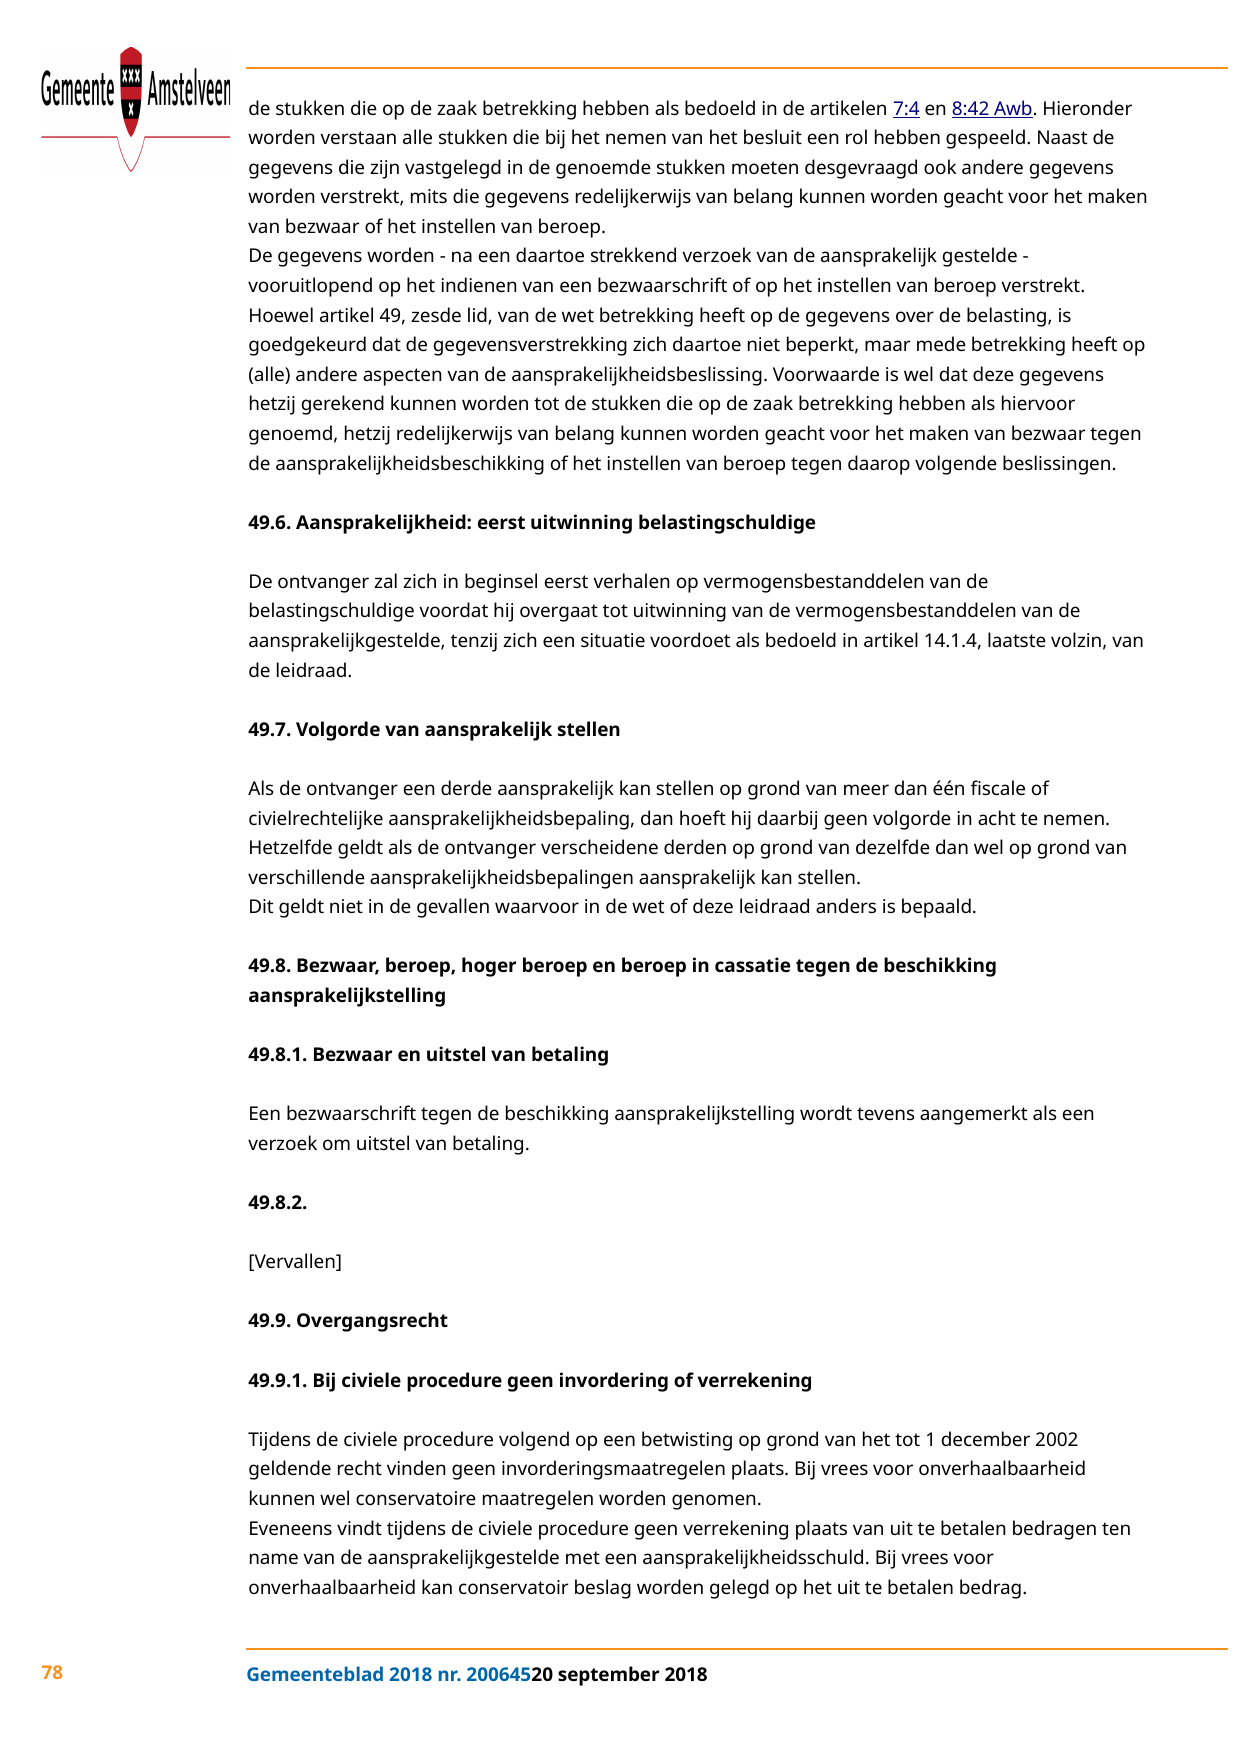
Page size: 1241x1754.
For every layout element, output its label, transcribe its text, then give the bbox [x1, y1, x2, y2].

text De ontvanger zal zich in beginsel eerst verhalen op vermogensbestanddelen van de belastingschuldige voordat hij overgaat tot uitwinning van de vermogensbestanddelen van de aansprakelijkgestelde, tenzij zich een situatie voordoet als bedoeld in artikel 14.1.4, laatste volzin, van de leidraad. [248, 568, 1152, 683]
text [Vervallen] [248, 1248, 1152, 1274]
text 49.8.1. Bezwaar en uitstel van betaling [248, 1041, 1152, 1067]
picture [41, 47, 231, 172]
text 49.7. Volgorde van aansprakelijk stellen [248, 716, 1152, 742]
text Een bezwaarschrift tegen de beschikking aansprakelijkstelling wordt tevens aangemerkt als een verzoek om uitstel van betaling. [248, 1101, 1152, 1156]
text 49.9.1. Bij civiele procedure geen invordering of verrekening [248, 1367, 1152, 1393]
text Tijdens de civiele procedure volgend op een betwisting op grond van het tot 1 december 2002 geldende recht vinden geen invorderingsmaatregelen plaats. Bij vrees voor onverhaalbaarheid kunnen wel conservatoire maatregelen worden genomen. [248, 1426, 1152, 1511]
text 49.6. Aansprakelijkheid: eerst uitwinning belastingschuldige [248, 509, 1152, 535]
text Hoewel artikel 49, zesde lid, van de wet betrekking heeft op de gegevens over de belasting, is goedgekeurd dat de gegevensverstrekking zich daartoe niet beperkt, maar mede betrekking heeft op (alle) andere aspecten van de aansprakelijkheidsbeslissing. Voorwaarde is wel dat deze gegevens hetzij gerekend kunnen worden tot de stukken die op de zaak betrekking hebben als hiervoor genoemd, hetzij redelijkerwijs van belang kunnen worden geacht voor het maken van bezwaar tegen de aansprakelijkheidsbeschikking of het instellen van beroep tegen daarop volgende beslissingen. [248, 302, 1152, 476]
text 49.8. Bezwaar, beroep, hoger beroep en beroep in cassatie tegen de beschikking aansprakelijkstelling [248, 953, 1152, 1008]
text De gegevens worden - na een daartoe strekkend verzoek van de aansprakelijk gestelde - vooruitlopend op het indienen van een bezwaarschrift of op het instellen van beroep verstrekt. [248, 243, 1152, 298]
text Als de ontvanger een derde aansprakelijk kan stellen op grond van meer dan één fiscale of civielrechtelijke aansprakelijkheidsbepaling, dan hoeft hij daarbij geen volgorde in acht te nemen. Hetzelfde geldt als de ontvanger verscheidene derden op grond van dezelfde dan wel op grond van verschillende aansprakelijkheidsbepalingen aansprakelijk kan stellen. [248, 775, 1152, 890]
text 49.9. Overgangsrecht [248, 1308, 1152, 1333]
text 49.8.2. [248, 1189, 1152, 1215]
text Dit geldt niet in de gevallen waarvoor in de wet of deze leidraad anders is bepaald. [248, 893, 1152, 919]
text de stukken die op de zaak betrekking hebben als bedoeld in de artikelen 7:4 en 8:42 Awb. Hieronder worden verstaan alle stukken die bij het nemen van het besluit een rol hebben gespeeld. Naast de gegevens die zijn vastgelegd in de genoemde stukken moeten desgevraagd ook andere gegevens worden verstrekt, mits die gegevens redelijkerwijs van belang kunnen worden geacht voor het maken van bezwaar of het instellen van beroep. [248, 95, 1152, 239]
text Eveneens vindt tijdens de civiele procedure geen verrekening plaats van uit te betalen bedragen ten name van de aansprakelijkgestelde met een aansprakelijkheidsschuld. Bij vrees voor onverhaalbaarheid kan conservatoir beslag worden gelegd op het uit te betalen bedrag. [248, 1515, 1152, 1600]
